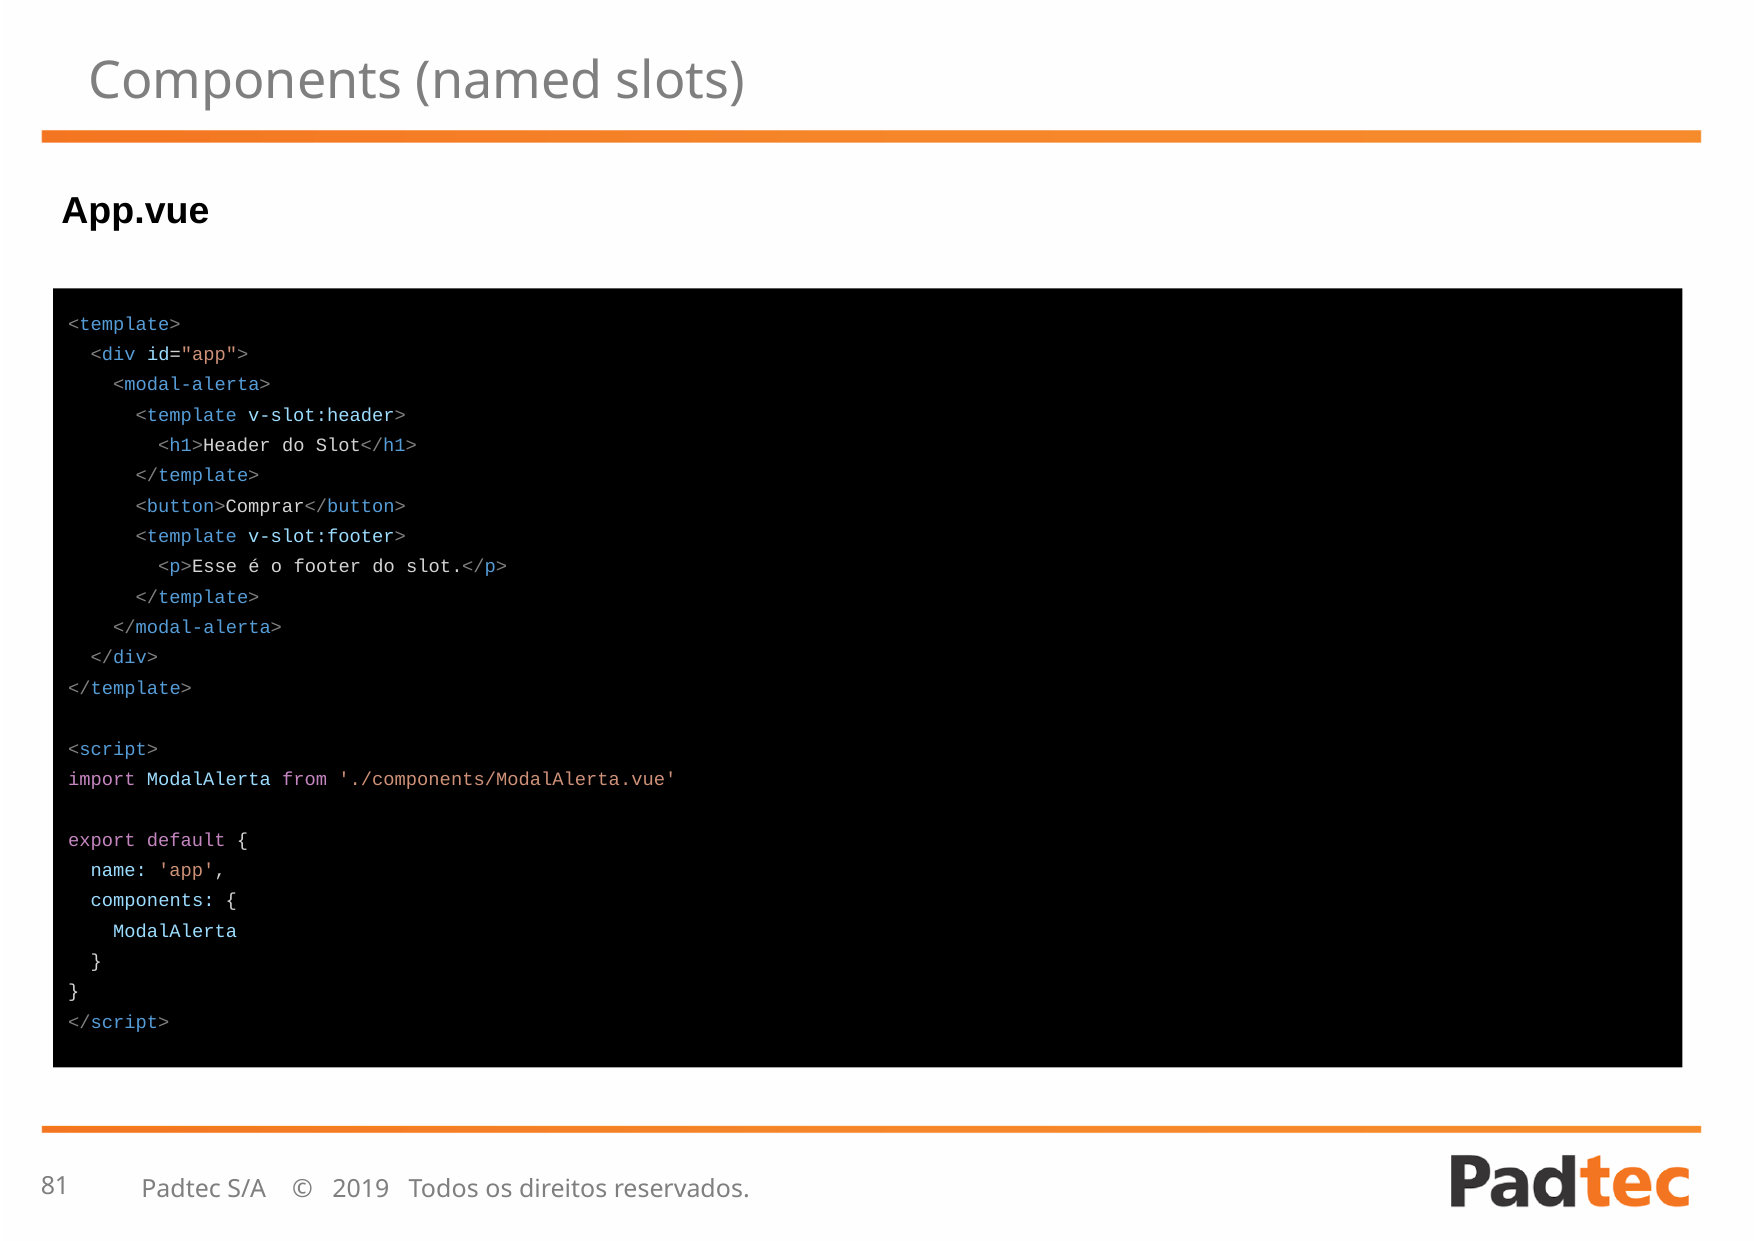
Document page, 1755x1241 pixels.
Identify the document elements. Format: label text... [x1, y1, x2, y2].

picture [0, 0, 1755, 1241]
text_box <template> <div id="app"> <modal-alerta> <template v-slot:header> <h1>Header do Slot</h1> </template> <button>Comprar</button> <template v-slot:footer> <p>Esse é o footer do slot.</p> </template> </modal-alerta> </div> </template> <script> import ModalAlerta from './components/ModalAlerta.vue' export default { name: 'app', components: { ModalAlerta } } </script> [53, 288, 1683, 1068]
title Components (named slots) [73, 29, 1653, 127]
text_box App.vue [46, 171, 1688, 239]
